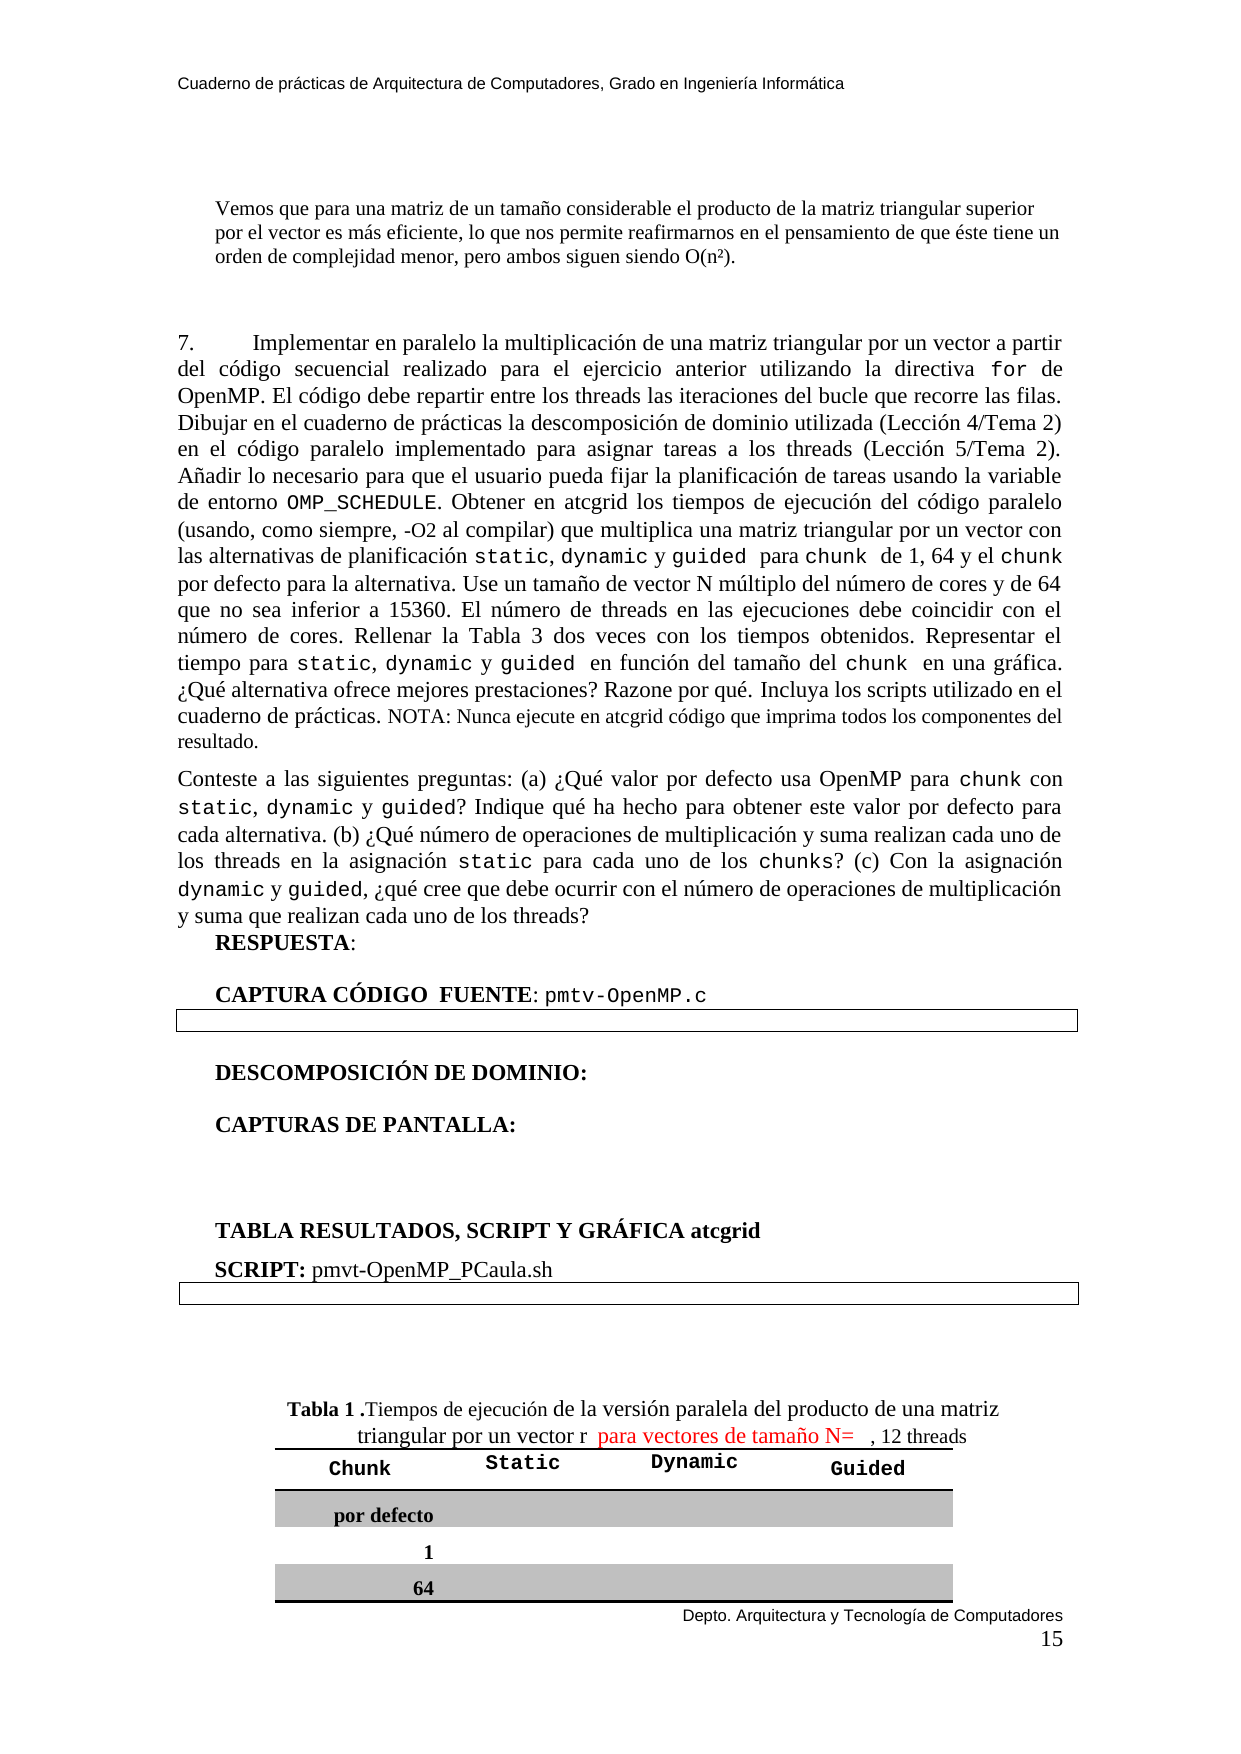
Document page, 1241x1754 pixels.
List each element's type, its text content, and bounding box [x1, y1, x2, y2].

text CAPTURAS DE PANTALLA: [215, 1111, 1063, 1138]
table_cell [177, 1448, 1034, 1602]
table_cell [606, 1527, 783, 1564]
table_cell [445, 1491, 606, 1527]
text RESPUESTA: [215, 929, 1063, 955]
table_cell 1 [275, 1527, 445, 1564]
list Conteste a las siguientes preguntas: (a) ¿Qué valor por defecto usa OpenMP para chunk con static, dynamic y guided? Indique qué ha hecho para obtener este valor por defecto para cada alternativa. (b) ¿Qué número de operaciones de multiplicación y suma realizan cada uno de los threads en la asignación static para cada uno de los chunks? (c) Con la asignación dynamic y guided, ¿qué cree que debe ocurrir con el número de operaciones de multiplicación y suma que realizan cada uno de los threads? [177, 766, 1063, 929]
text TABLA RESULTADOS, SCRIPT Y GRÁFICA atcgrid [215, 1217, 1063, 1243]
table_header [177, 1010, 1077, 1031]
table_cell 64 [275, 1564, 445, 1600]
table_cell [783, 1564, 953, 1600]
table_cell [606, 1491, 783, 1527]
table_cell [445, 1527, 606, 1564]
table_header Chunk [275, 1450, 445, 1488]
list Implementar en paralelo la multiplicación de una matriz triangular por un vector a partir del código secuencial realizado para el ejercicio anterior utilizando la directiva for de OpenMP. El código debe repartir entre los threads las iteraciones del bucle que recorre las filas. Dibujar en el cuaderno de prácticas la descomposición de dominio utilizada (Lección 4/Tema 2) en el código paralelo implementado para asignar tareas a los threads (Lección 5/Tema 2). Añadir lo necesario para que el usuario pueda fijar la planificación de tareas usando la variable de entorno OMP_SCHEDULE. Obtener en atcgrid los tiempos de ejecución del código paralelo (usando, como siempre, -O2 al compilar) que multiplica una matriz triangular por un vector con las alternativas de planificación static, dynamic y guided para chunk de 1, 64 y el chunk por defecto para la alternativa. Use un tamaño de vector N múltiplo del número de cores y de 64 que no sea inferior a 15360. El número de threads en las ejecuciones debe coincidir con el número de cores. Rellenar la Tabla 3 dos veces con los tiempos obtenidos. Representar el tiempo para static, dynamic y guided en función del tamaño del chunk en una gráfica. ¿Qué alternativa ofrece mejores prestaciones? Razone por qué. Incluya los scripts utilizado en el cuaderno de prácticas. NOTA: Nunca ejecute en atcgrid código que imprima todos los componentes del resultado. [177, 329, 1063, 753]
text DESCOMPOSICIÓN DE DOMINIO: [215, 1059, 1063, 1085]
table_header [180, 1283, 1078, 1304]
table_header Dynamic [606, 1450, 783, 1488]
text Vemos que para una matriz de un tamaño considerable el producto de la matriz triangular superior por el vector es más eficiente, lo que nos permite reafirmarnos en el pensamiento de que éste tiene un orden de complejidad menor, pero ambos siguen siendo O(n²). [215, 196, 1063, 268]
table_header Guided [783, 1450, 953, 1488]
table_cell [783, 1491, 953, 1527]
table_cell [783, 1527, 953, 1564]
table_header Static [445, 1450, 606, 1488]
table_cell por defecto [275, 1491, 445, 1527]
list SCRIPT: pmvt-OpenMP_PCaula.sh [214, 1256, 1063, 1282]
table_header Tiempos de ejecución de la versión paralela del producto de una matriz triangular por un vector r para vectores de tamaño N= , 12 threads [177, 1371, 1034, 1448]
text CAPTURA CÓDIGO FUENTE: pmtv-OpenMP.c [215, 981, 1063, 1009]
table_cell [445, 1564, 606, 1600]
table_cell [606, 1564, 783, 1600]
